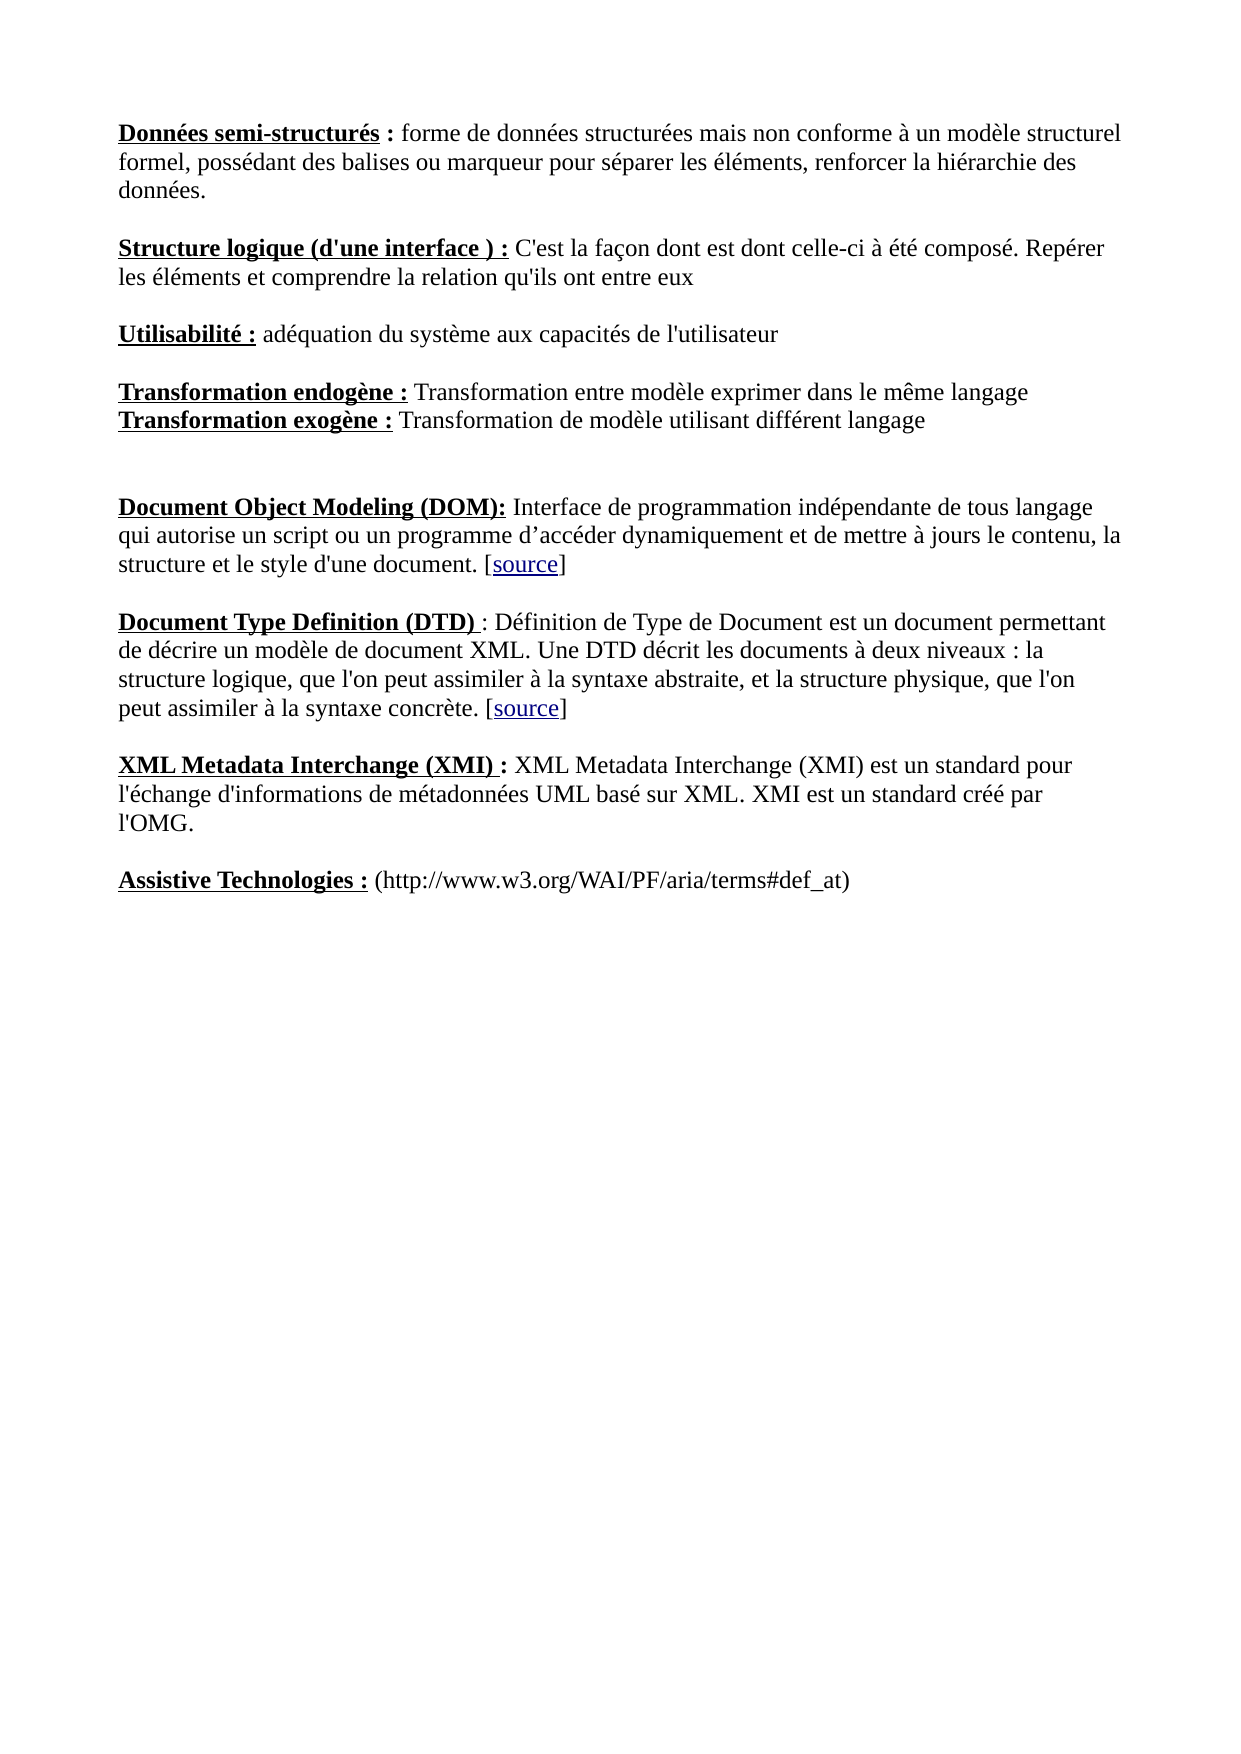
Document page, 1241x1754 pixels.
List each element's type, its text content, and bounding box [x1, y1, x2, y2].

text Document Type Definition (DTD) : Définition de Type de Document est un document permettant de décrire un modèle de document XML. Une DTD décrit les documents à deux niveaux : la structure logique, que l'on peut assimiler à la syntaxe abstraite, et la structure physique, que l'on peut assimiler à la syntaxe concrète. [source] [118, 607, 1122, 722]
text Structure logique (d'une interface ) : C'est la façon dont est dont celle-ci à été composé. Repérer les éléments et comprendre la relation qu'ils ont entre eux [118, 233, 1122, 291]
text Transformation endogène : Transformation entre modèle exprimer dans le même langage [118, 377, 1122, 406]
text Document Object Modeling (DOM): Interface de programmation indépendante de tous langage qui autorise un script ou un programme d’accéder dynamiquement et de mettre à jours le contenu, la structure et le style d'une document. [source] [118, 492, 1122, 578]
text Assistive Technologies : (http://www.w3.org/WAI/PF/aria/terms#def_at) [118, 866, 1122, 894]
text Utilisabilité : adéquation du système aux capacités de l'utilisateur [118, 319, 1122, 348]
text XML Metadata Interchange (XMI) : XML Metadata Interchange (XMI) est un standard pour l'échange d'informations de métadonnées UML basé sur XML. XMI est un standard créé par l'OMG. [118, 751, 1122, 837]
text Transformation exogène : Transformation de modèle utilisant différent langage [118, 406, 1122, 434]
text Données semi-structurés : forme de données structurées mais non conforme à un modèle structurel formel, possédant des balises ou marqueur pour séparer les éléments, renforcer la hiérarchie des données. [118, 118, 1122, 204]
